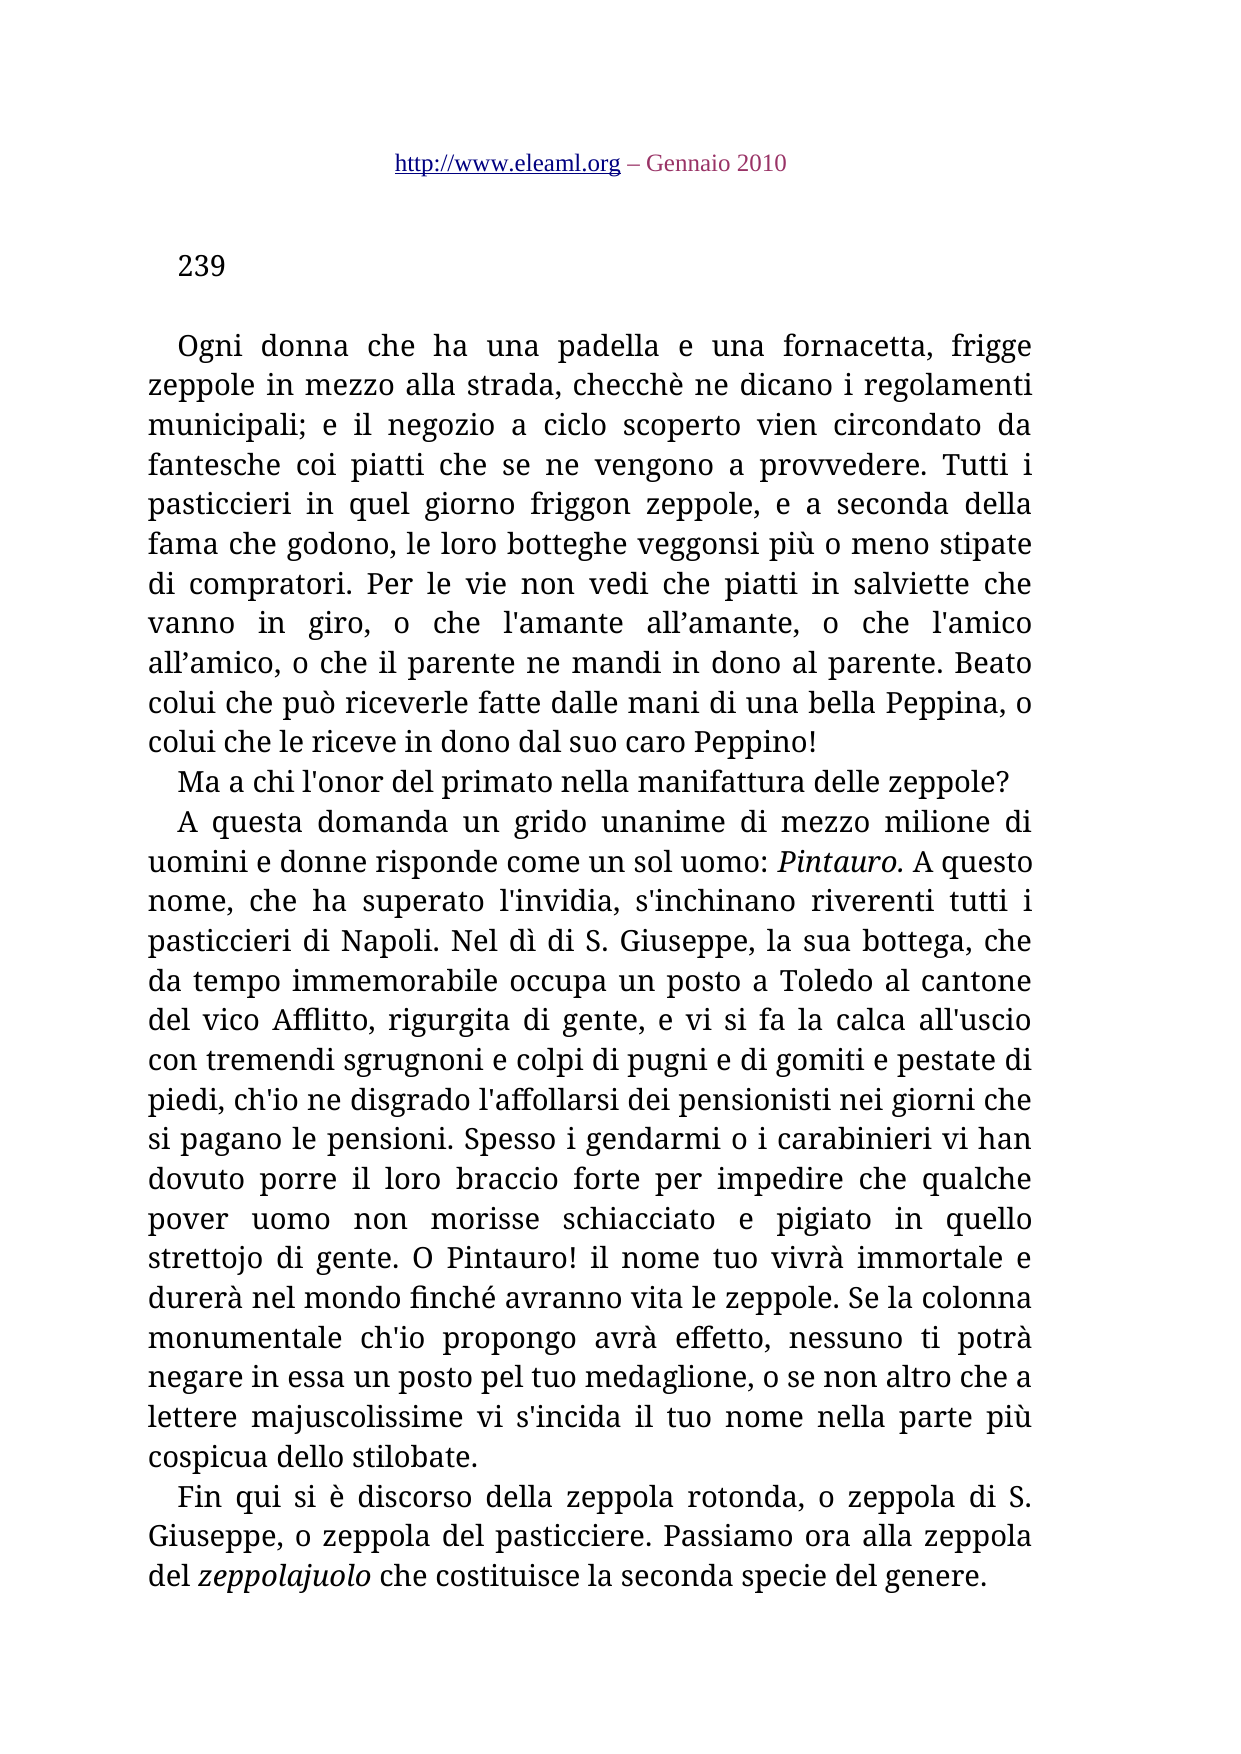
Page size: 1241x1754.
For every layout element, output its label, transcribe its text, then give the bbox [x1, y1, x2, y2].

text Ma a chi l'onor del primato nella manifattura delle zeppole? [148, 761, 1033, 801]
text Ogni donna che ha una padella e una fornacetta, frigge zeppole in mezzo alla strada, checchè ne dicano i regolamenti municipali; e il negozio a ciclo scoperto vien circondato da fantesche coi piatti che se ne vengono a provvedere. Tutti i pasticcieri in quel giorno friggon zeppole, e a seconda della fama che godono, le loro botteghe veggonsi più o meno stipate di compratori. Per le vie non vedi che piatti in salviette che vanno in giro, o che l'amante all’amante, o che l'amico all’amico, o che il parente ne mandi in dono al parente. Beato colui che può riceverle fatte dalle mani di una bella Peppina, o colui che le riceve in dono dal suo caro Peppino! [148, 325, 1033, 761]
text Fin qui si è discorso della zeppola rotonda, o zeppola di S. Giuseppe, o zeppola del pasticciere. Passiamo ora alla zeppola del zeppolajuolo che costituisce la seconda specie del genere. [148, 1476, 1033, 1595]
text 239 [148, 246, 1033, 285]
text A questa domanda un grido unanime di mezzo milione di uomini e donne risponde come un sol uomo: Pintauro. A questo nome, che ha superato l'invidia, s'inchinano riverenti tutti i pasticcieri di Napoli. Nel dì di S. Giuseppe, la sua bottega, che da tempo immemorabile occupa un posto a Toledo al cantone del vico Afflitto, rigurgita di gente, e vi si fa la calca all'uscio con tremendi sgrugnoni e colpi di pugni e di gomiti e pestate di piedi, ch'io ne disgrado l'affollarsi dei pensionisti nei giorni che si pagano le pensioni. Spesso i gendarmi o i carabinieri vi han dovuto porre il loro braccio forte per impedire che qualche pover uomo non morisse schiacciato e pigiato in quello strettojo di gente. O Pintauro! il nome tuo vivrà immortale e durerà nel mondo finché avranno vita le zeppole. Se la colonna monumentale ch'io propongo avrà effetto, nessuno ti potrà negare in essa un posto pel tuo medaglione, o se non altro che a lettere majuscolissime vi s'incida il tuo nome nella parte più cospicua dello stilobate. [148, 801, 1033, 1476]
